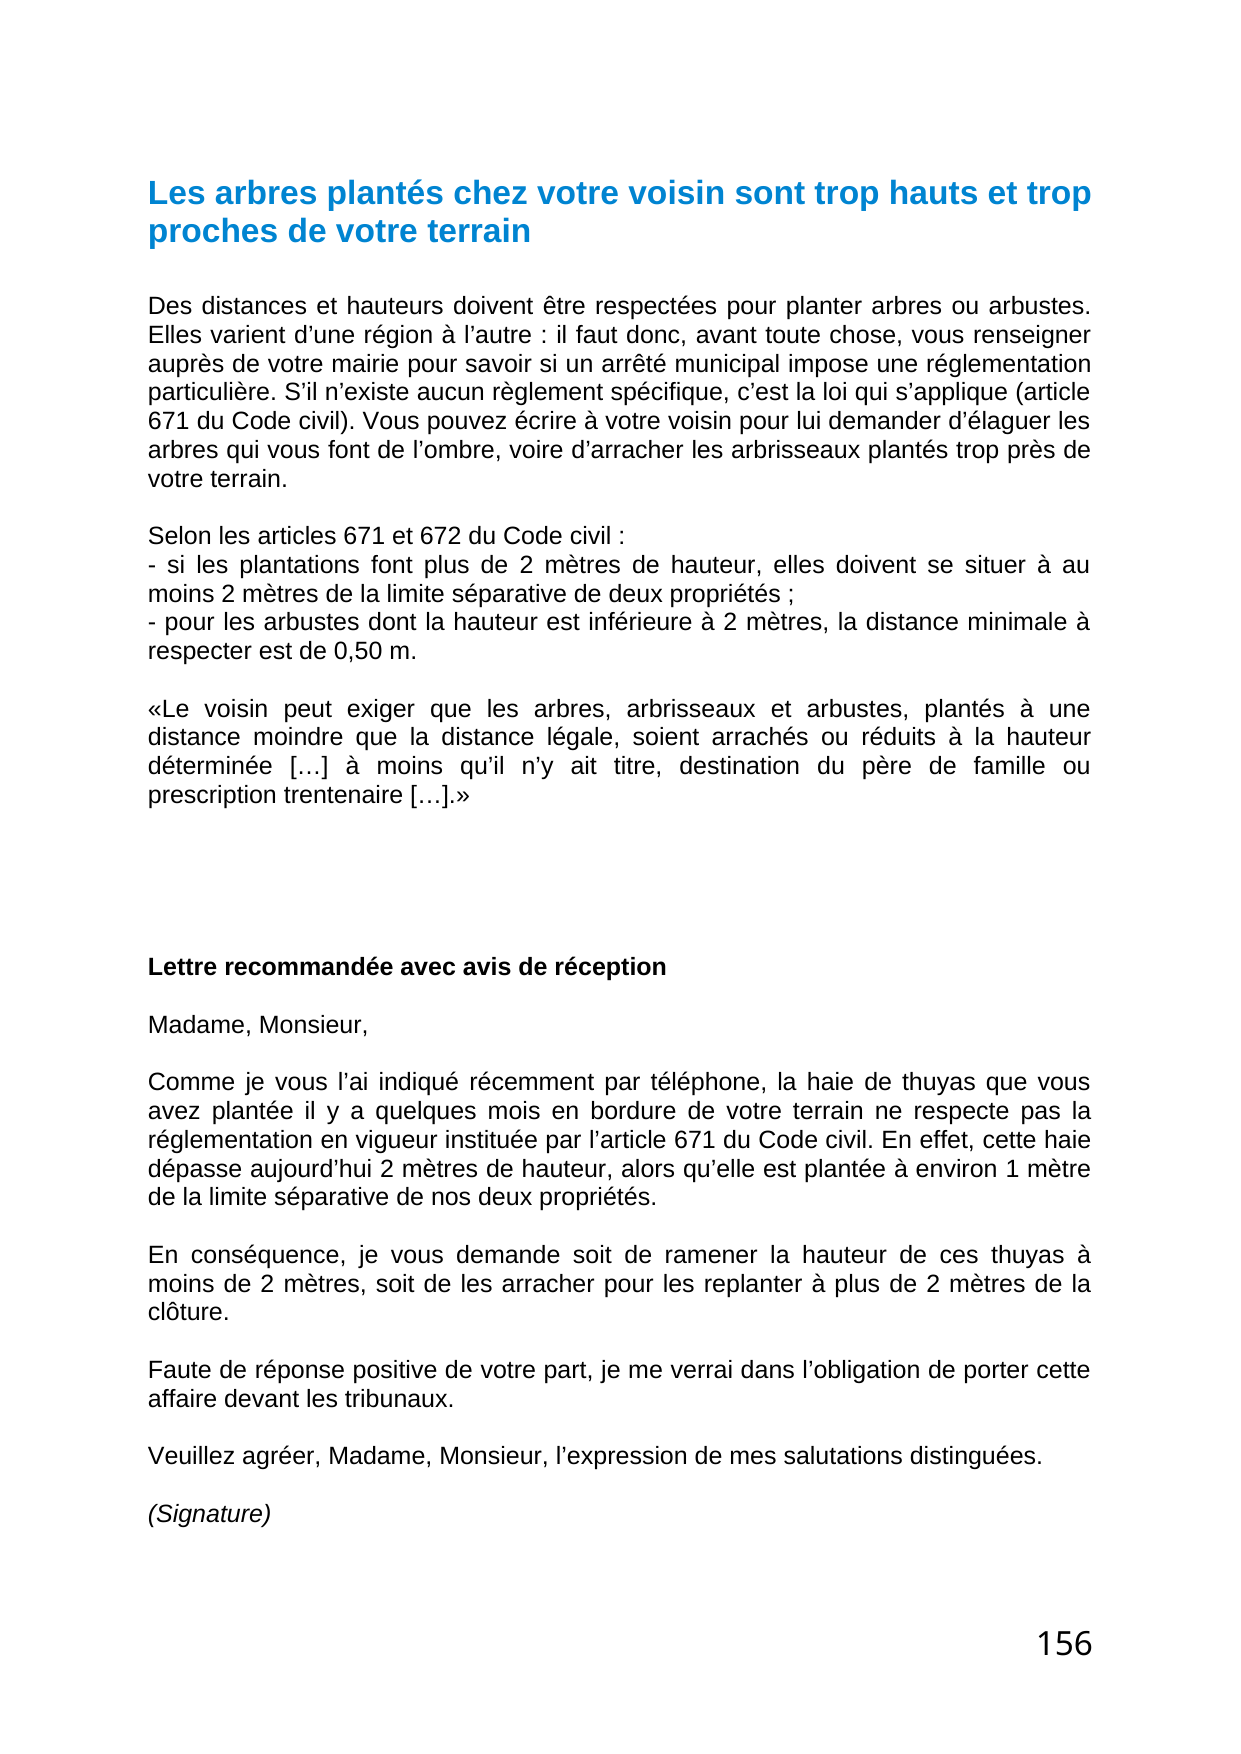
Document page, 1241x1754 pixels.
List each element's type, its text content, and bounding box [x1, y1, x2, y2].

text (Signature) [148, 1499, 1093, 1527]
text - si les plantations font plus de 2 mètres de hauteur, elles doivent se situer à au moins 2 mètres de la limite séparative de deux propriétés ; [148, 550, 1093, 607]
text Selon les articles 671 et 672 du Code civil : [148, 521, 1093, 550]
text Comme je vous l’ai indiqué récemment par téléphone, la haie de thuyas que vous avez plantée il y a quelques mois en bordure de votre terrain ne respecte pas la réglementation en vigueur instituée par l’article 671 du Code civil. En effet, cette haie dépasse aujourd’hui 2 mètres de hauteur, alors qu’elle est plantée à environ 1 mètre de la limite séparative de nos deux propriétés. [148, 1067, 1093, 1211]
text «Le voisin peut exiger que les arbres, arbrisseaux et arbustes, plantés à une distance moindre que la distance légale, soient arrachés ou réduits à la hauteur déterminée […] à moins qu’il n’y ait titre, destination du père de famille ou prescription trentenaire […].» [148, 694, 1093, 809]
text En conséquence, je vous demande soit de ramener la hauteur de ces thuyas à moins de 2 mètres, soit de les arracher pour les replanter à plus de 2 mètres de la clôture. [148, 1240, 1093, 1326]
text Faute de réponse positive de votre part, je me verrai dans l’obligation de porter cette affaire devant les tribunaux. [148, 1355, 1093, 1412]
text Lettre recommandée avec avis de réception [148, 952, 1093, 981]
text Veuillez agréer, Madame, Monsieur, l’expression de mes salutations distinguées. [148, 1441, 1093, 1470]
text Des distances et hauteurs doivent être respectées pour planter arbres ou arbustes. Elles varient d’une région à l’autre : il faut donc, avant toute chose, vous renseigner auprès de votre mairie pour savoir si un arrêté municipal impose une réglementation particulière. S’il n’existe aucun règlement spécifique, c’est la loi qui s’applique (article 671 du Code civil). Vous pouvez écrire à votre voisin pour lui demander d’élaguer les arbres qui vous font de l’ombre, voire d’arracher les arbrisseaux plantés trop près de votre terrain. [148, 291, 1093, 492]
subtitle Les arbres plantés chez votre voisin sont trop hauts et trop proches de votre terrain [148, 173, 1093, 250]
text Madame, Monsieur, [148, 1010, 1093, 1039]
text - pour les arbustes dont la hauteur est inférieure à 2 mètres, la distance minimale à respecter est de 0,50 m. [148, 607, 1093, 665]
